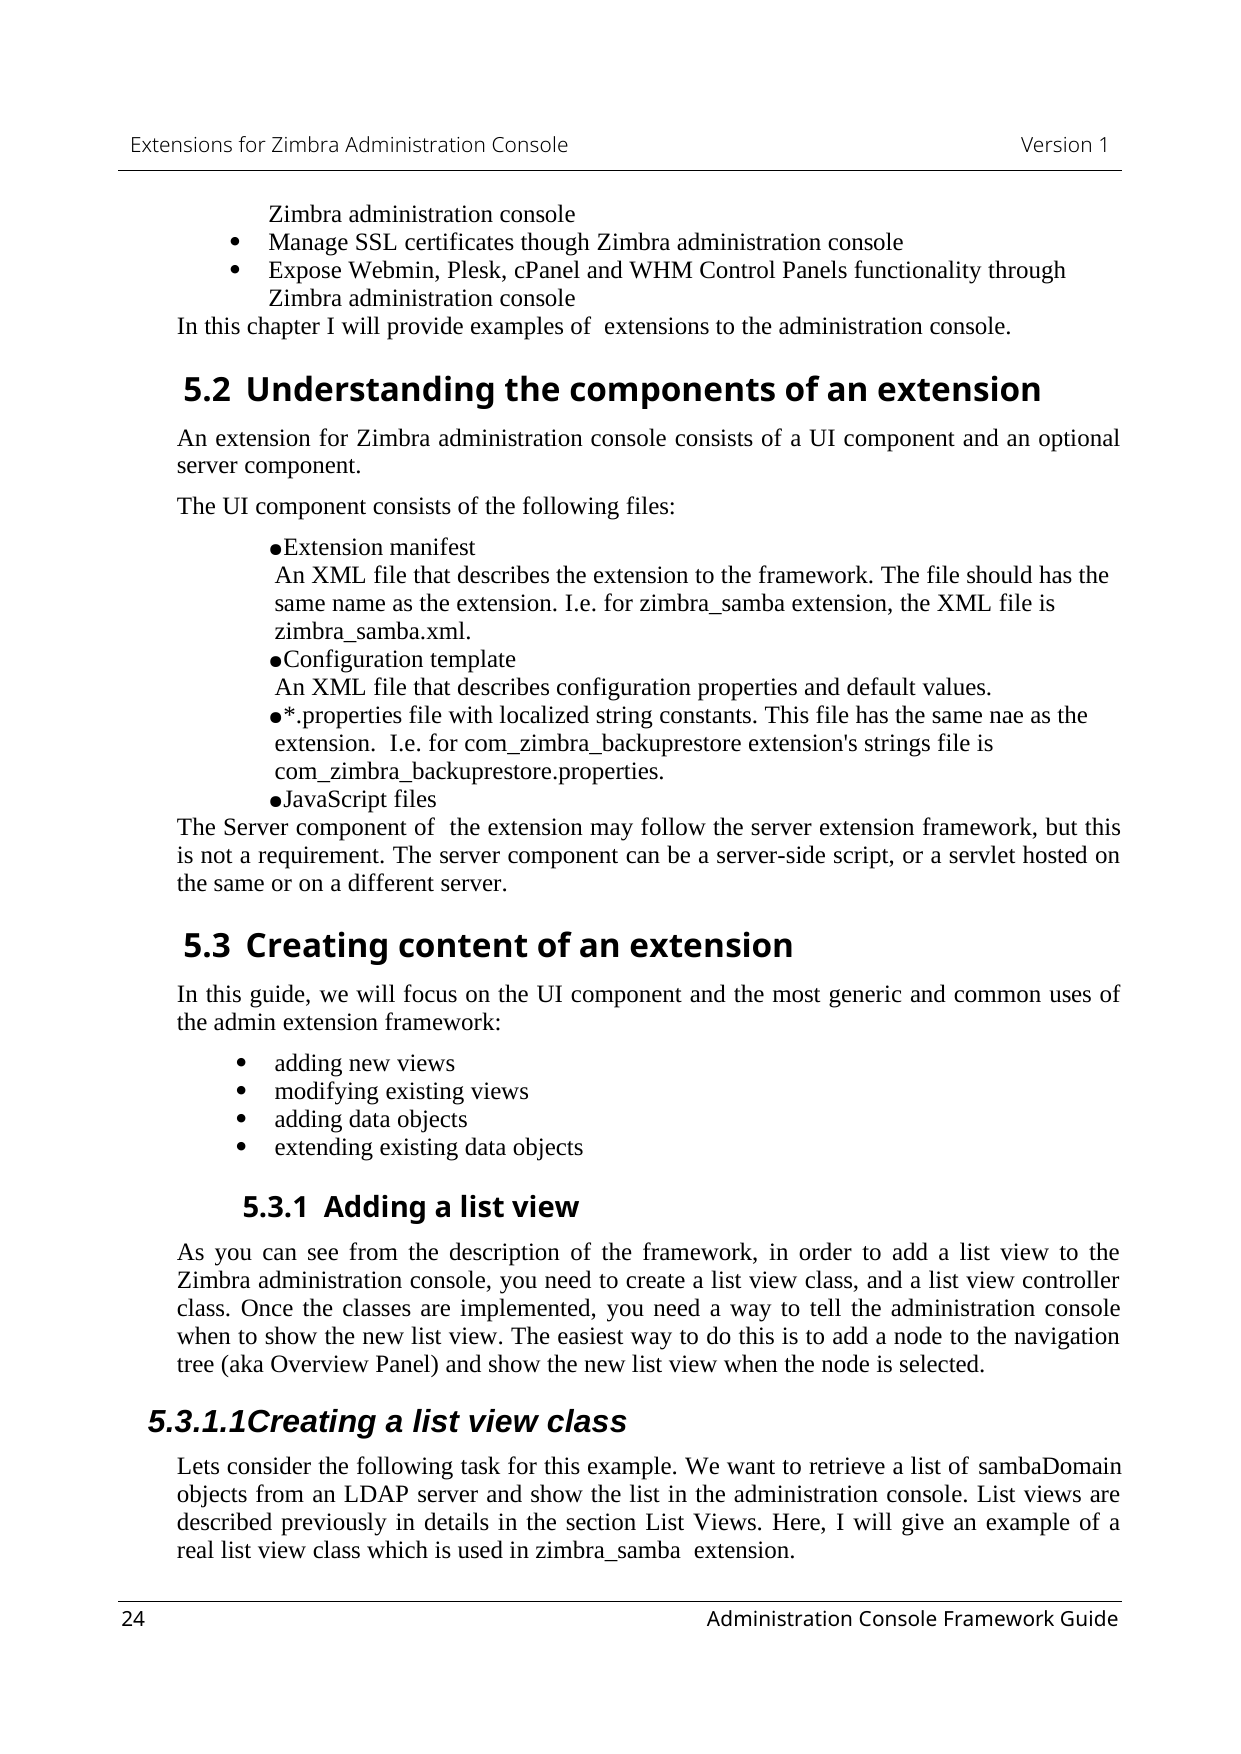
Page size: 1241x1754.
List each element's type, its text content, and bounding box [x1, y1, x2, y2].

text As you can see from the description of the framework, in order to add a list view to the Zimbra administration console, you need to create a list view class, and a list view controller class. Once the classes are implemented, you need a way to tell the administration console when to show the new list view. The easiest way to do this is to add a node to the navigation tree (aka Overview Panel) and show the new list view when the node is selected. [177, 1238, 1122, 1378]
subtitle Adding a list view [242, 1186, 1122, 1225]
list An XML file that describes configuration properties and default values. [268, 673, 1122, 701]
list extending existing data objects [237, 1133, 1122, 1161]
list An XML file that describes the extension to the framework. The file should has the same name as the extension. I.e. for zimbra_samba extension, the XML file is zimbra_samba.xml. [268, 561, 1122, 644]
list Manage SSL certificates though Zimbra administration console [231, 228, 1122, 256]
list Extension manifest [268, 532, 1122, 561]
list modifying existing views [237, 1077, 1122, 1105]
subtitle Understanding the components of an extension [183, 365, 1122, 411]
subtitle Creating content of an extension [183, 922, 1122, 968]
text The UI component consists of the following files: [177, 492, 1122, 520]
text In this guide, we will focus on the UI component and the most generic and common uses of the admin extension framework: [177, 980, 1122, 1036]
list adding data objects [237, 1105, 1122, 1133]
list Configuration template [268, 644, 1122, 673]
text In this chapter I will provide examples of extensions to the administration console. [177, 312, 1122, 340]
list adding new views [237, 1049, 1122, 1077]
list *.properties file with localized string constants. This file has the same nae as the extension. I.e. for com_zimbra_backuprestore extension's strings file is com_zimbra_backuprestore.properties. [268, 701, 1122, 785]
list Expose Webmin, Plesk, cPanel and WHM Control Panels functionality through Zimbra administration console [231, 256, 1122, 312]
text Lets consider the following task for this example. We want to retrieve a list of sambaDomain objects from an LDAP server and show the list in the administration console. List views are described previously in details in the section List Views. Here, I will give an example of a real list view class which is used in zimbra_samba extension. [177, 1452, 1122, 1564]
list Zimbra administration console [231, 200, 1122, 228]
subtitle Creating a list view class [148, 1403, 1122, 1439]
list JavaScript files [268, 785, 1122, 813]
text The Server component of the extension may follow the server extension framework, but this is not a requirement. The server component can be a server-side script, or a servlet hosted on the same or on a different server. [177, 813, 1122, 897]
text An extension for Zimbra administration console consists of a UI component and an optional server component. [177, 423, 1122, 479]
